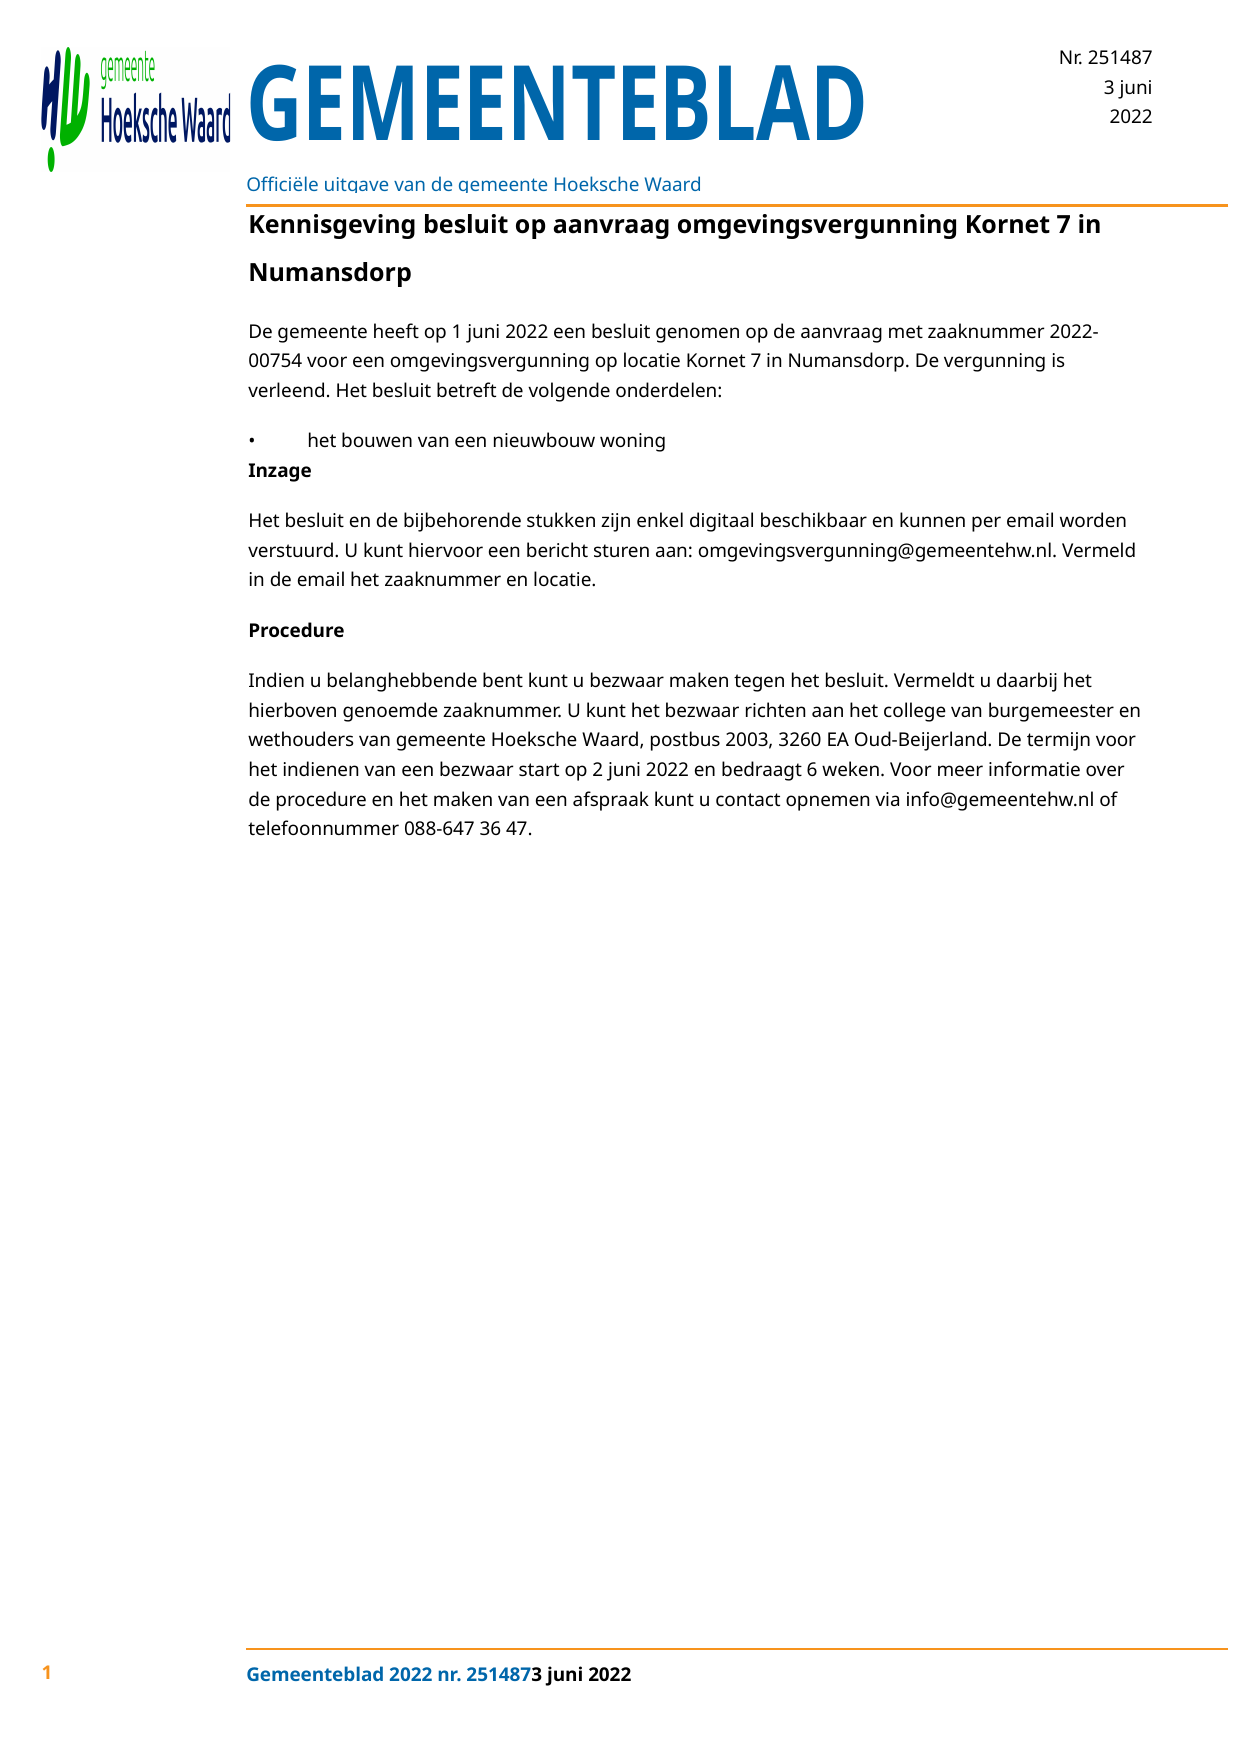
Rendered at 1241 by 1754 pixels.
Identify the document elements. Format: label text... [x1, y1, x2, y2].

picture [41, 47, 231, 172]
text De gemeente heeft op 1 juni 2022 een besluit genomen op de aanvraag met zaaknummer 2022-00754 voor een omgevingsvergunning op locatie Kornet 7 in Numansdorp. De vergunning is verleend. Het besluit betreft de volgende onderdelen: [248, 318, 1152, 403]
text Procedure [248, 617, 1152, 643]
text Het besluit en de bijbehorende stukken zijn enkel digitaal beschikbaar en kunnen per email worden verstuurd. U kunt hiervoor een bericht sturen aan: omgevingsvergunning@gemeentehw.nl. Vermeld in de email het zaaknummer en locatie. [248, 507, 1152, 592]
list het bouwen van een nieuwbouw woning [248, 427, 1152, 453]
text Indien u belanghebbende bent kunt u bezwaar maken tegen het besluit. Vermeldt u daarbij het hierboven genoemde zaaknummer. U kunt het bezwaar richten aan het college van burgemeester en wethouders van gemeente Hoeksche Waard, postbus 2003, 3260 EA Oud-Beijerland. De termijn voor het indienen van een bezwaar start op 2 juni 2022 en bedraagt 6 weken. Voor meer informatie over de procedure en het maken van een afspraak kunt u contact opnemen via info@gemeentehw.nl of telefoonnummer 088-647 36 47. [248, 667, 1152, 841]
text Inzage [248, 457, 1152, 483]
text Kennisgeving besluit op aanvraag omgevingsvergunning Kornet 7 in Numansdorp [248, 207, 1152, 288]
